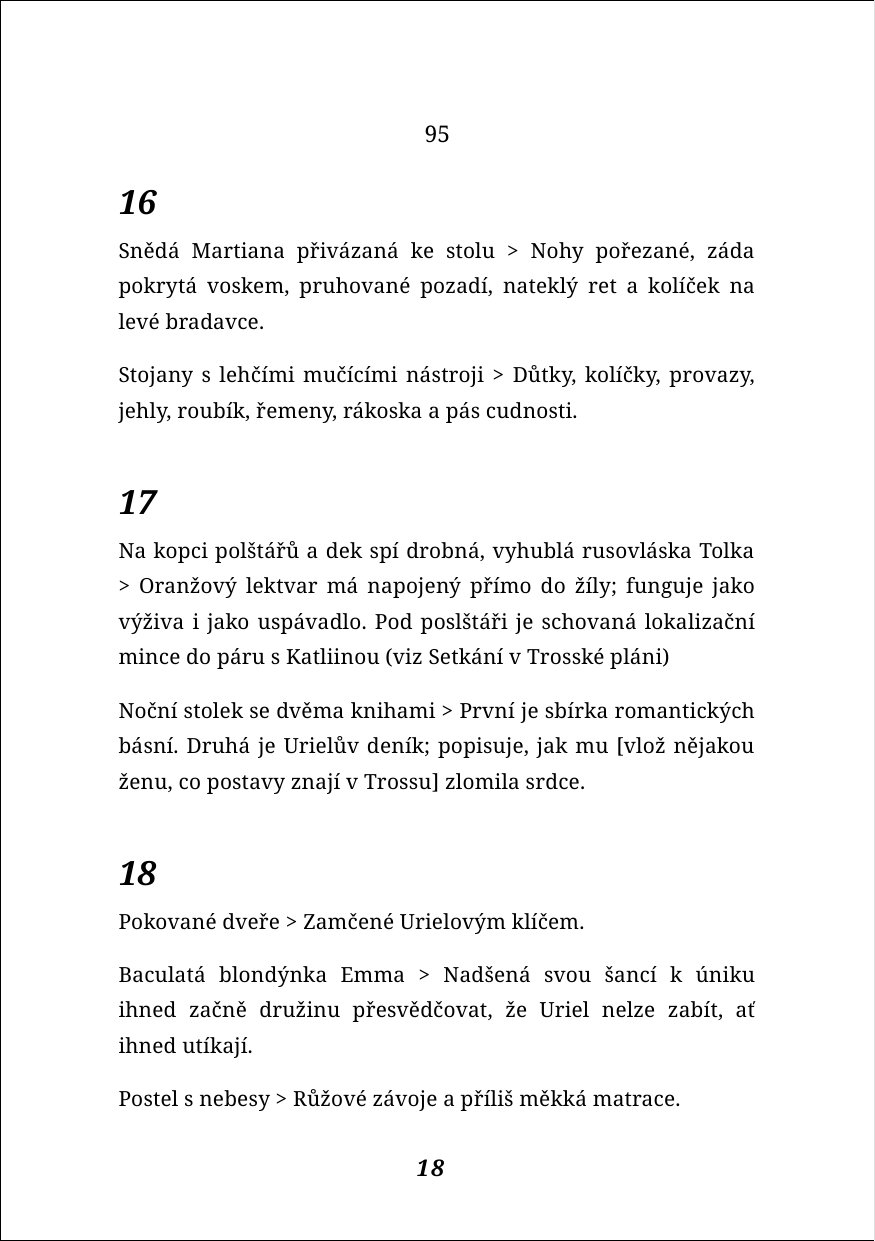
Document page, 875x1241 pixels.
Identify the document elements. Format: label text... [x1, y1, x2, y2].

text Pokované dveře > Zamčené Urielovým klíčem. [118, 907, 756, 935]
text Stojany s lehčími mučícími nástroji > Důtky, kolíčky, provazy, jehly, roubík, řemeny, rákoska a pás cudnosti. [118, 360, 756, 424]
text Noční stolek se dvěma knihami > První je sbírka romantických básní. Druhá je Urielův deník; popisuje, jak mu [vlož nějakou ženu, co postavy znají v Trossu] zlomila srdce. [118, 696, 756, 795]
text Baculatá blondýnka Emma > Nadšená svou šancí k úniku ihned začně družinu přesvědčovat, že Uriel nelze zabít, ať ihned utíkají. [118, 960, 756, 1059]
text Na kopci polštářů a dek spí drobná, vyhublá rusovláska Tolka > Oranžový lektvar má napojený přímo do žíly; funguje jako výživa i jako uspávadlo. Pod poslštáři je schovaná lokalizační mince do páru s Katliinou (viz Setkání v Trosské pláni) [118, 536, 756, 671]
subtitle 16 [118, 179, 756, 224]
text Postel s nebesy > Růžové závoje a příliš měkká matrace. [118, 1084, 756, 1113]
subtitle 18 [118, 849, 756, 895]
subtitle 17 [118, 479, 756, 524]
text Snědá Martiana přivázaná ke stolu > Nohy pořezané, záda pokrytá voskem, pruhované pozadí, nateklý ret a kolíček na levé bradavce. [118, 236, 756, 336]
